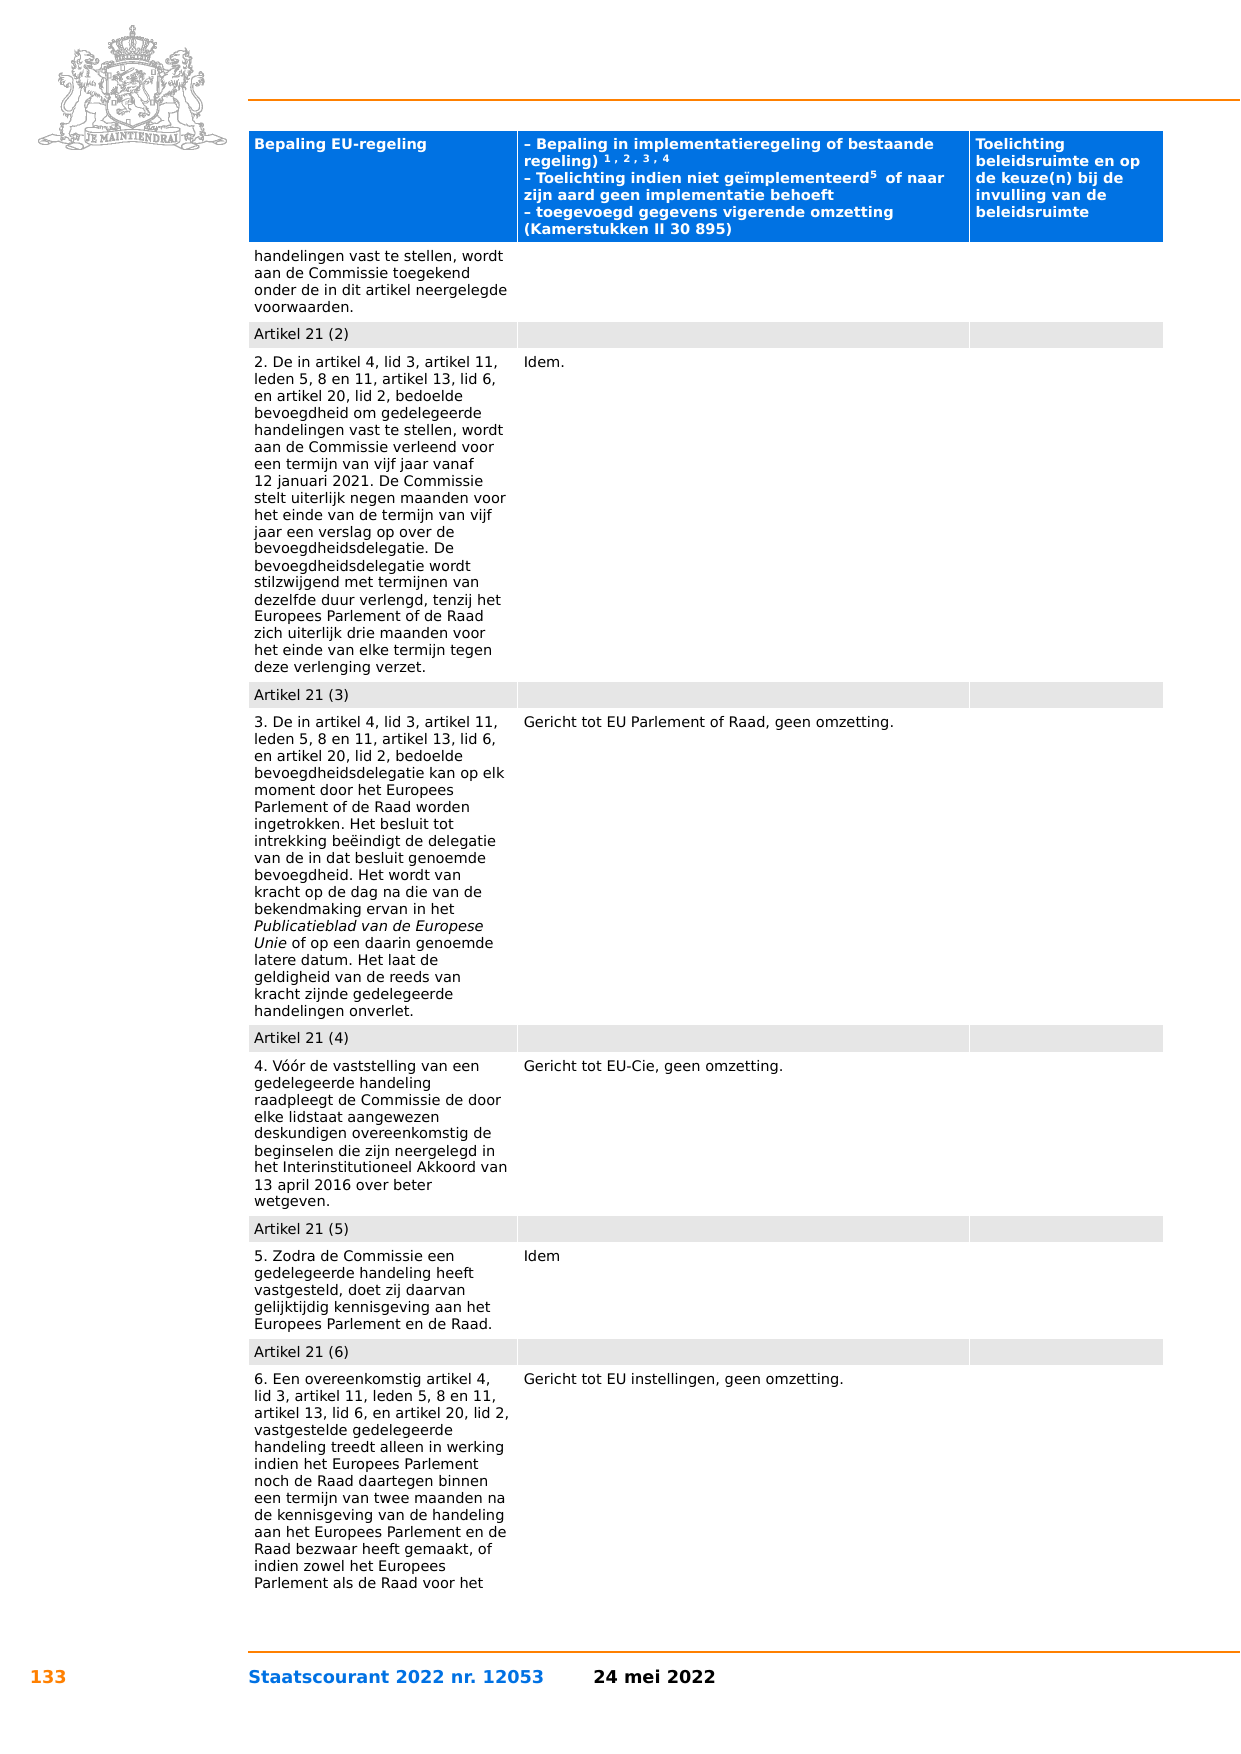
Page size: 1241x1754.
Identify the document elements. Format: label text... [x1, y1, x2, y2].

table_cell [970, 1339, 1163, 1365]
table_cell [970, 709, 1163, 1024]
table_cell Gericht tot EU Parlement of Raad, geen omzetting. [518, 709, 969, 1024]
table_header Bepaling EU-regeling [249, 131, 517, 242]
table_cell [970, 682, 1163, 708]
table_cell [518, 1025, 969, 1052]
table_cell [518, 243, 969, 321]
table_cell [970, 349, 1163, 681]
table_cell Artikel 21 (6) [249, 1339, 517, 1365]
table_cell [970, 1053, 1163, 1215]
table_cell Artikel 21 (4) [249, 1025, 517, 1052]
table_cell [970, 1244, 1163, 1338]
table_cell handelingen vast te stellen, wordt aan de Commissie toegekend onder de in dit artikel neergelegde voorwaarden. [249, 243, 517, 321]
table_cell 5. Zodra de Commissie een gedelegeerde handeling heeft vastgesteld, doet zij daarvan gelijktijdig kennisgeving aan het Europees Parlement en de Raad. [249, 1244, 517, 1338]
picture [38, 25, 227, 150]
table_header – Bepaling in implementatieregeling of bestaande regeling) 1, 2, 3, 4 – Toelichting indien niet geïmplementeerd5 of naar zijn aard geen implementatie behoeft – toegevoegd gegevens vigerende omzetting (Kamerstukken II 30 895) [518, 131, 969, 242]
table_cell 4. Vóór de vaststelling van een gedelegeerde handeling raadpleegt de Commissie de door elke lidstaat aangewezen deskundigen overeenkomstig de beginselen die zijn neergelegd in het Interinstitutioneel Akkoord van 13 april 2016 over beter wetgeven. [249, 1053, 517, 1215]
table_cell [518, 682, 969, 708]
table_cell [970, 243, 1163, 321]
table_cell [518, 322, 969, 348]
table_cell [970, 1366, 1163, 1596]
table_cell Artikel 21 (5) [249, 1216, 517, 1242]
table_cell Artikel 21 (2) [249, 322, 517, 348]
table_header Toelichting beleidsruimte en op de keuze(n) bij de invulling van de beleidsruimte [970, 131, 1163, 242]
table_cell 3. De in artikel 4, lid 3, artikel 11, leden 5, 8 en 11, artikel 13, lid 6, en artikel 20, lid 2, bedoelde bevoegdheidsdelegatie kan op elk moment door het Europees Parlement of de Raad worden ingetrokken. Het besluit tot intrekking beëindigt de delegatie van de in dat besluit genoemde bevoegdheid. Het wordt van kracht op de dag na die van de bekendmaking ervan in het Publicatieblad van de Europese Unie of op een daarin genoemde latere datum. Het laat de geldigheid van de reeds van kracht zijnde gedelegeerde handelingen onverlet. [249, 709, 517, 1024]
table_cell 6. Een overeenkomstig artikel 4, lid 3, artikel 11, leden 5, 8 en 11, artikel 13, lid 6, en artikel 20, lid 2, vastgestelde gedelegeerde handeling treedt alleen in werking indien het Europees Parlement noch de Raad daartegen binnen een termijn van twee maanden na de kennisgeving van de handeling aan het Europees Parlement en de Raad bezwaar heeft gemaakt, of indien zowel het Europees Parlement als de Raad voor het [249, 1366, 517, 1596]
table_cell [970, 322, 1163, 348]
table_cell Idem. [518, 349, 969, 681]
table_cell [970, 1025, 1163, 1052]
table_cell 2. De in artikel 4, lid 3, artikel 11, leden 5, 8 en 11, artikel 13, lid 6, en artikel 20, lid 2, bedoelde bevoegdheid om gedelegeerde handelingen vast te stellen, wordt aan de Commissie verleend voor een termijn van vijf jaar vanaf 12 januari 2021. De Commissie stelt uiterlijk negen maanden voor het einde van de termijn van vijf jaar een verslag op over de bevoegdheidsdelegatie. De bevoegdheidsdelegatie wordt stilzwijgend met termijnen van dezelfde duur verlengd, tenzij het Europees Parlement of de Raad zich uiterlijk drie maanden voor het einde van elke termijn tegen deze verlenging verzet. [249, 349, 517, 681]
table_cell Idem [518, 1244, 969, 1338]
table_cell Gericht tot EU instellingen, geen omzetting. [518, 1366, 969, 1596]
table_cell [518, 1216, 969, 1242]
table_cell Gericht tot EU-Cie, geen omzetting. [518, 1053, 969, 1215]
table_cell Artikel 21 (3) [249, 682, 517, 708]
table_cell [970, 1216, 1163, 1242]
table_cell [518, 1339, 969, 1365]
